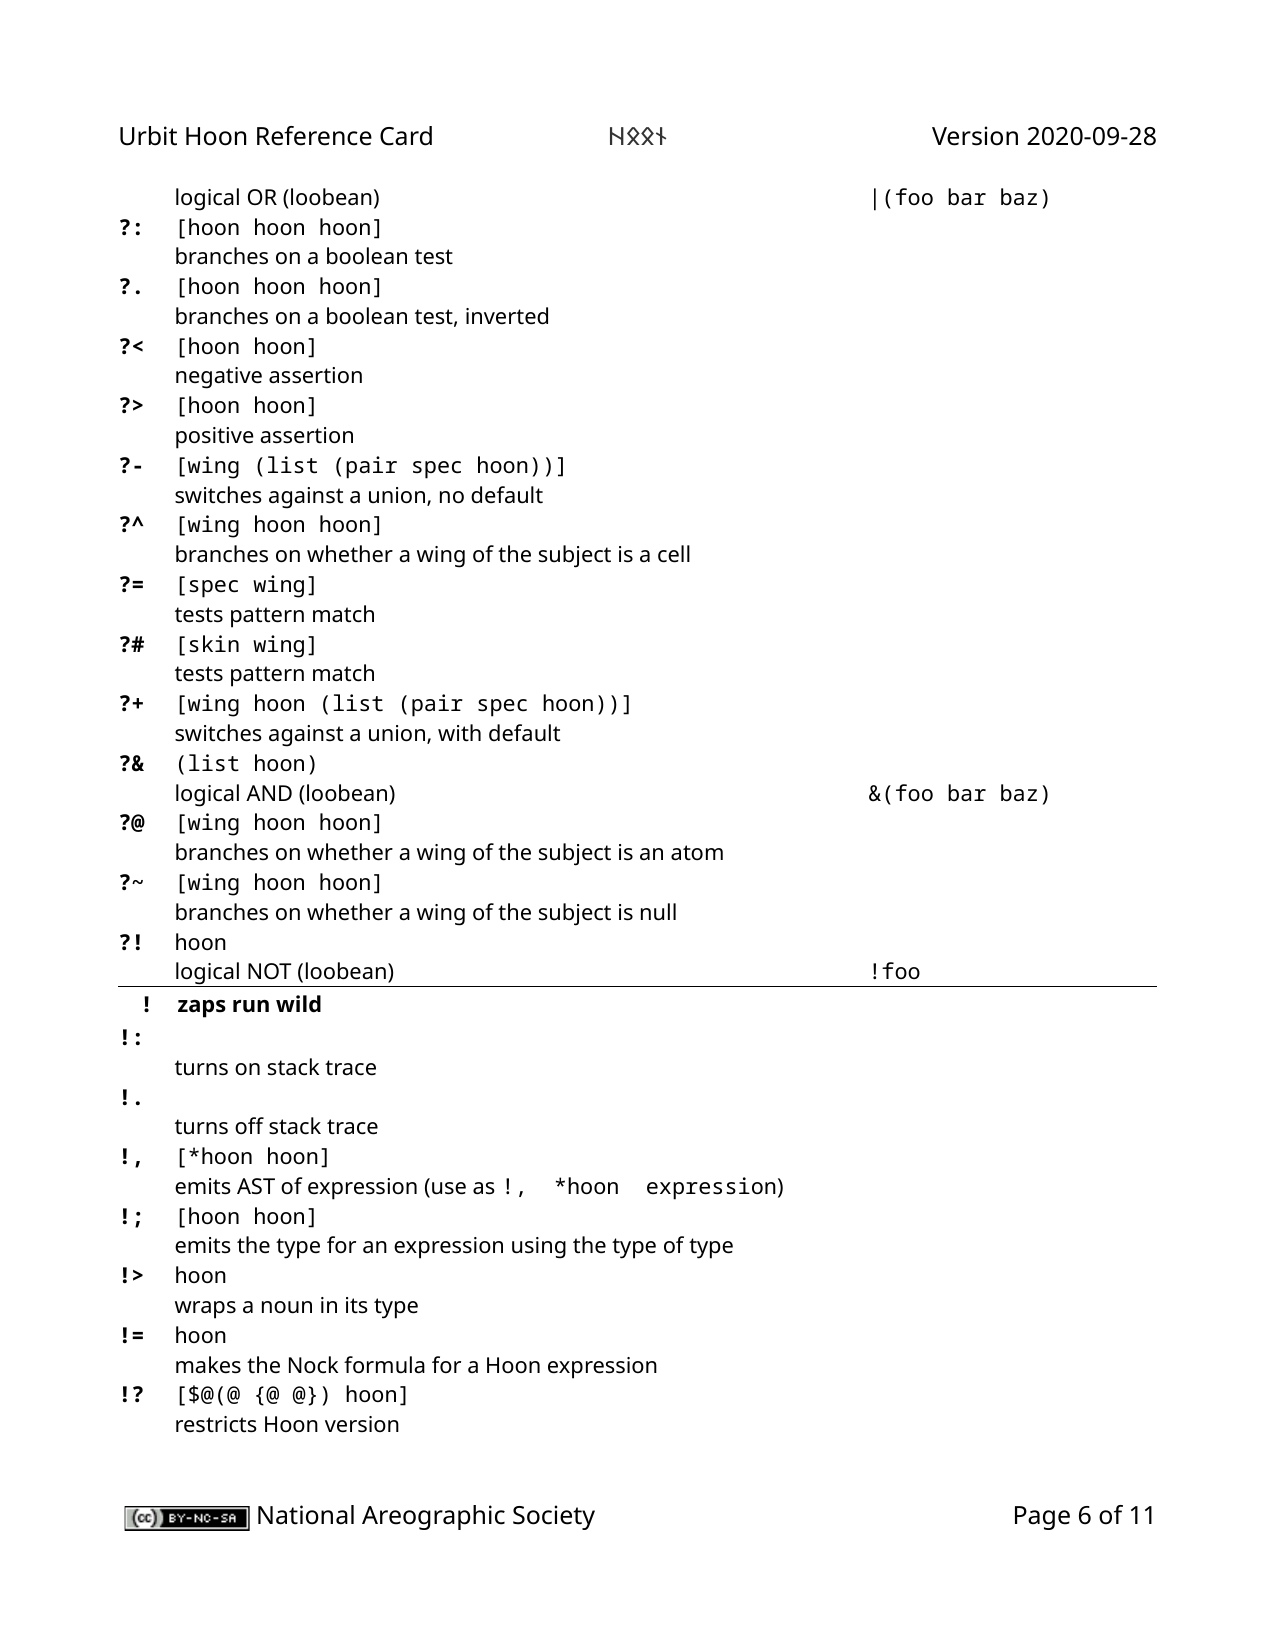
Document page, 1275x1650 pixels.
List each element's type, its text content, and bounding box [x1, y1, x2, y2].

table_cell ?@ [118, 807, 174, 837]
table_cell [118, 956, 174, 986]
table_cell !? [118, 1380, 174, 1409]
table_cell emits the type for an expression using the type of type [174, 1231, 1157, 1260]
table_cell [hoon hoon hoon] [174, 271, 1157, 301]
table_cell [118, 599, 174, 628]
table_cell switches against a union, with default [174, 718, 1157, 748]
table_cell [118, 1231, 174, 1260]
table_cell hoon [174, 1260, 1157, 1290]
picture [124, 1506, 250, 1531]
table_cell ?> [118, 390, 174, 420]
table_cell [wing hoon hoon] [174, 807, 1157, 837]
table_cell [118, 1052, 174, 1082]
table_cell ?= [118, 569, 174, 599]
table_cell [hoon hoon] [174, 1201, 1157, 1231]
table_cell !: [118, 1022, 174, 1052]
table_cell ?+ [118, 688, 174, 718]
table_cell [868, 748, 1157, 777]
table_cell tests pattern match [174, 658, 1157, 688]
table_cell branches on whether a wing of the subject is null [174, 897, 1157, 926]
table_cell ?: [118, 211, 174, 241]
table_cell ?# [118, 629, 174, 658]
table_cell switches against a union, no default [174, 480, 1157, 509]
table_cell [118, 718, 174, 748]
table_cell turns on stack trace [174, 1052, 1157, 1082]
table_cell [118, 480, 174, 509]
table_cell hoon [174, 1320, 1157, 1350]
table_cell [118, 1111, 174, 1141]
table_cell branches on a boolean test [174, 241, 1157, 271]
table_cell emits AST of expression (use as !, *hoon expression) [174, 1171, 1157, 1201]
table_cell turns off stack trace [174, 1111, 1157, 1141]
table_cell [118, 1290, 174, 1320]
table_cell [hoon hoon] [174, 390, 1157, 420]
table_cell [118, 658, 174, 688]
table_cell logical OR (loobean) [174, 182, 868, 211]
table_cell [$@(@ {@ @}) hoon] [174, 1380, 1157, 1409]
table_cell !, [118, 1141, 174, 1171]
table_cell [118, 1171, 174, 1201]
table_cell [118, 837, 174, 867]
table_cell wraps a noun in its type [174, 1290, 1157, 1320]
table_cell |(foo bar baz) [868, 182, 1157, 211]
table_cell [118, 897, 174, 926]
table_cell !. [118, 1082, 174, 1111]
table_cell != [118, 1320, 174, 1350]
table_cell [hoon hoon hoon] [174, 211, 1157, 241]
table_cell [118, 1350, 174, 1379]
table_cell ! [118, 987, 174, 1022]
table_cell [174, 1082, 1157, 1111]
table_cell branches on a boolean test, inverted [174, 301, 1157, 331]
table_cell [118, 778, 174, 807]
table_cell [118, 182, 174, 211]
table_cell [118, 360, 174, 390]
table_cell restricts Hoon version [174, 1409, 1157, 1439]
table_cell [spec wing] [174, 569, 1157, 599]
table_cell [wing hoon (list (pair spec hoon))] [174, 688, 1157, 718]
table_cell tests pattern match [174, 599, 1157, 628]
table_cell branches on whether a wing of the subject is an atom [174, 837, 1157, 867]
table_cell (list hoon) [174, 748, 868, 777]
table_cell [*hoon hoon] [174, 1141, 1157, 1171]
table_cell [118, 420, 174, 450]
table_cell [118, 539, 174, 569]
table_cell ?& [118, 748, 174, 777]
table_cell [wing (list (pair spec hoon))] [174, 450, 1157, 479]
table_cell negative assertion [174, 360, 1157, 390]
table_cell [hoon hoon] [174, 331, 1157, 360]
table_cell logical AND (loobean) [174, 778, 868, 807]
table_cell !; [118, 1201, 174, 1231]
table_cell positive assertion [174, 420, 1157, 450]
table_cell makes the Nock formula for a Hoon expression [174, 1350, 1157, 1379]
table_cell ?! [118, 926, 174, 956]
table_cell zaps run wild [174, 987, 1157, 1022]
table_cell [174, 1022, 1157, 1052]
table_cell [118, 301, 174, 331]
table_cell [868, 926, 1157, 956]
table_cell ?~ [118, 867, 174, 897]
table_cell ?. [118, 271, 174, 301]
table_cell logical NOT (loobean) [174, 956, 868, 986]
table_cell &(foo bar baz) [868, 778, 1157, 807]
table_cell !foo [868, 956, 1157, 986]
table_cell ?^ [118, 509, 174, 539]
table_cell [118, 1409, 174, 1439]
table_cell [wing hoon hoon] [174, 509, 1157, 539]
table_cell [skin wing] [174, 629, 1157, 658]
table_cell branches on whether a wing of the subject is a cell [174, 539, 1157, 569]
table_cell hoon [174, 926, 868, 956]
table_cell !> [118, 1260, 174, 1290]
table_cell [118, 241, 174, 271]
table_cell [wing hoon hoon] [174, 867, 1157, 897]
table_cell ?< [118, 331, 174, 360]
table_cell ?- [118, 450, 174, 479]
